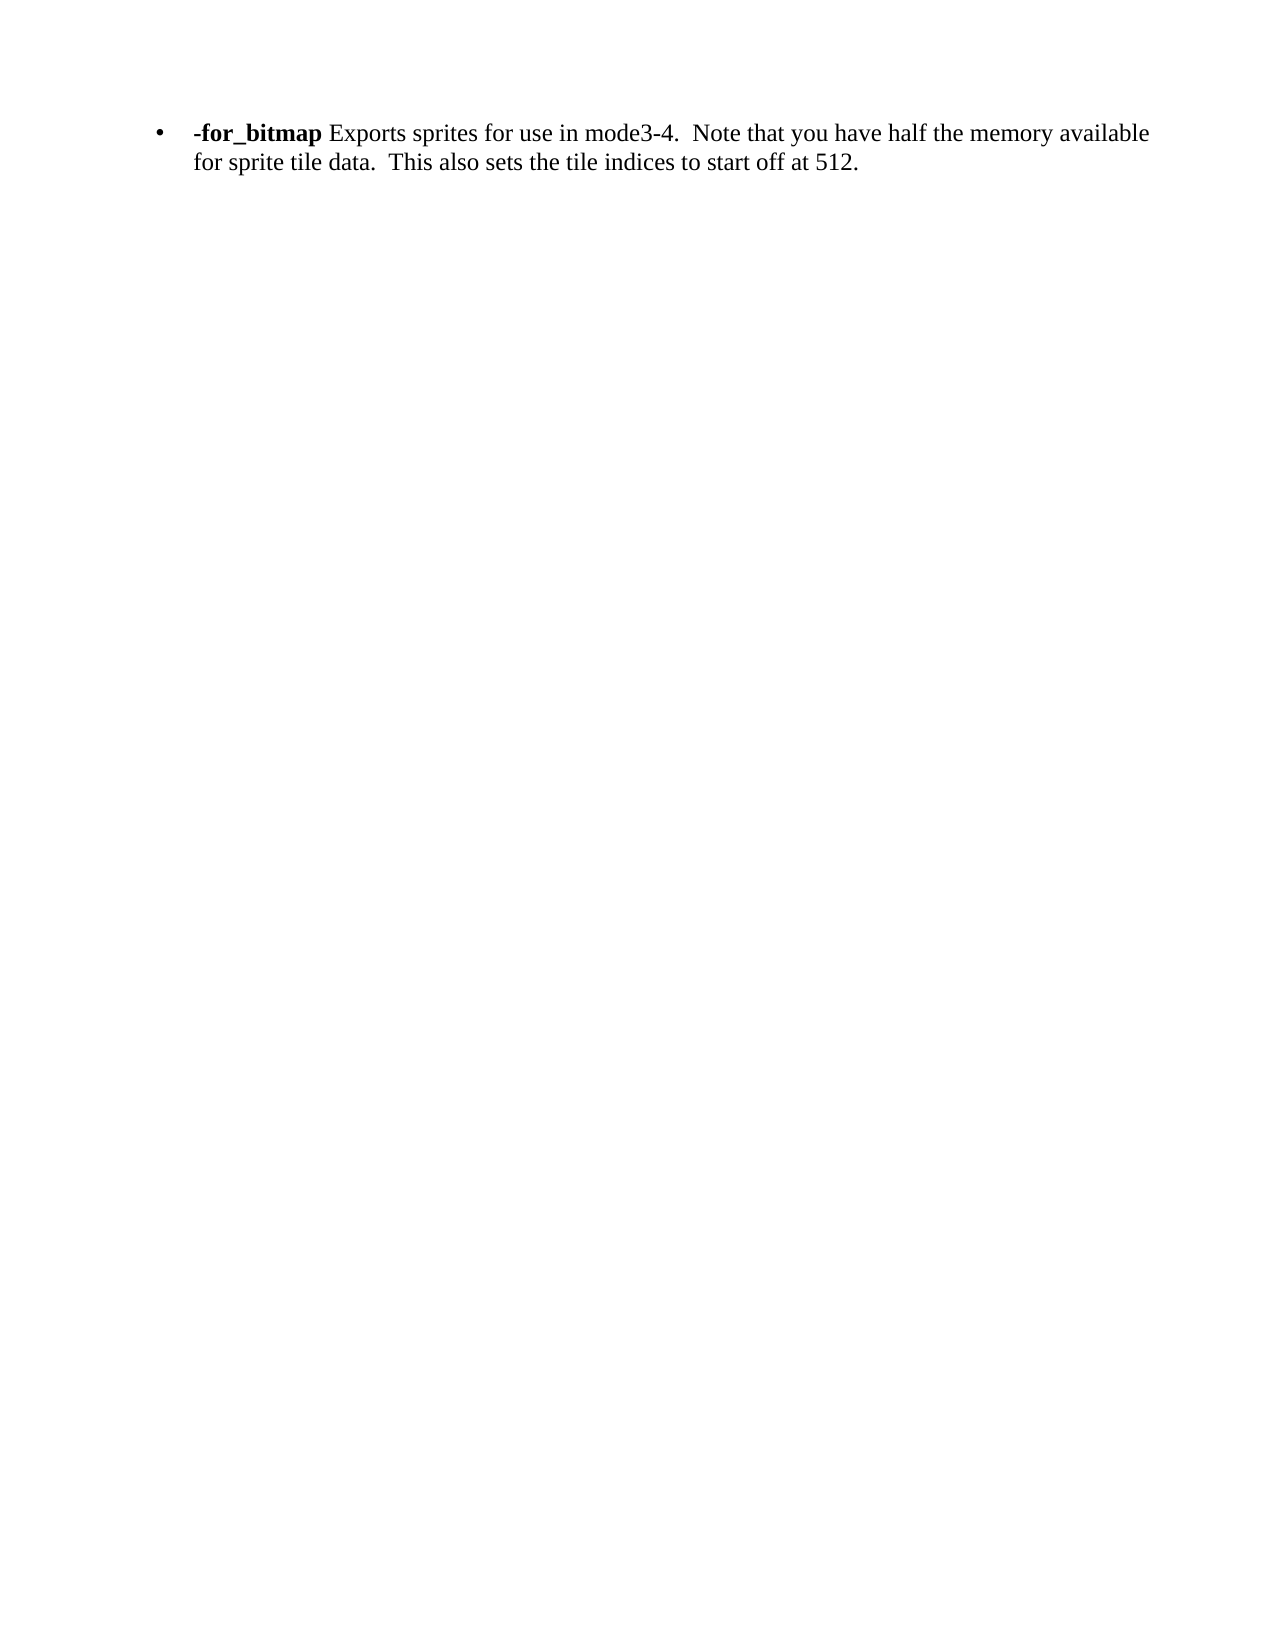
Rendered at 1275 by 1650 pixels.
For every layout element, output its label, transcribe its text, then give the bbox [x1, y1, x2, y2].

list -for_bitmap Exports sprites for use in mode3-4. Note that you have half the memory available for sprite tile data. This also sets the tile indices to start off at 512. [156, 118, 1157, 176]
